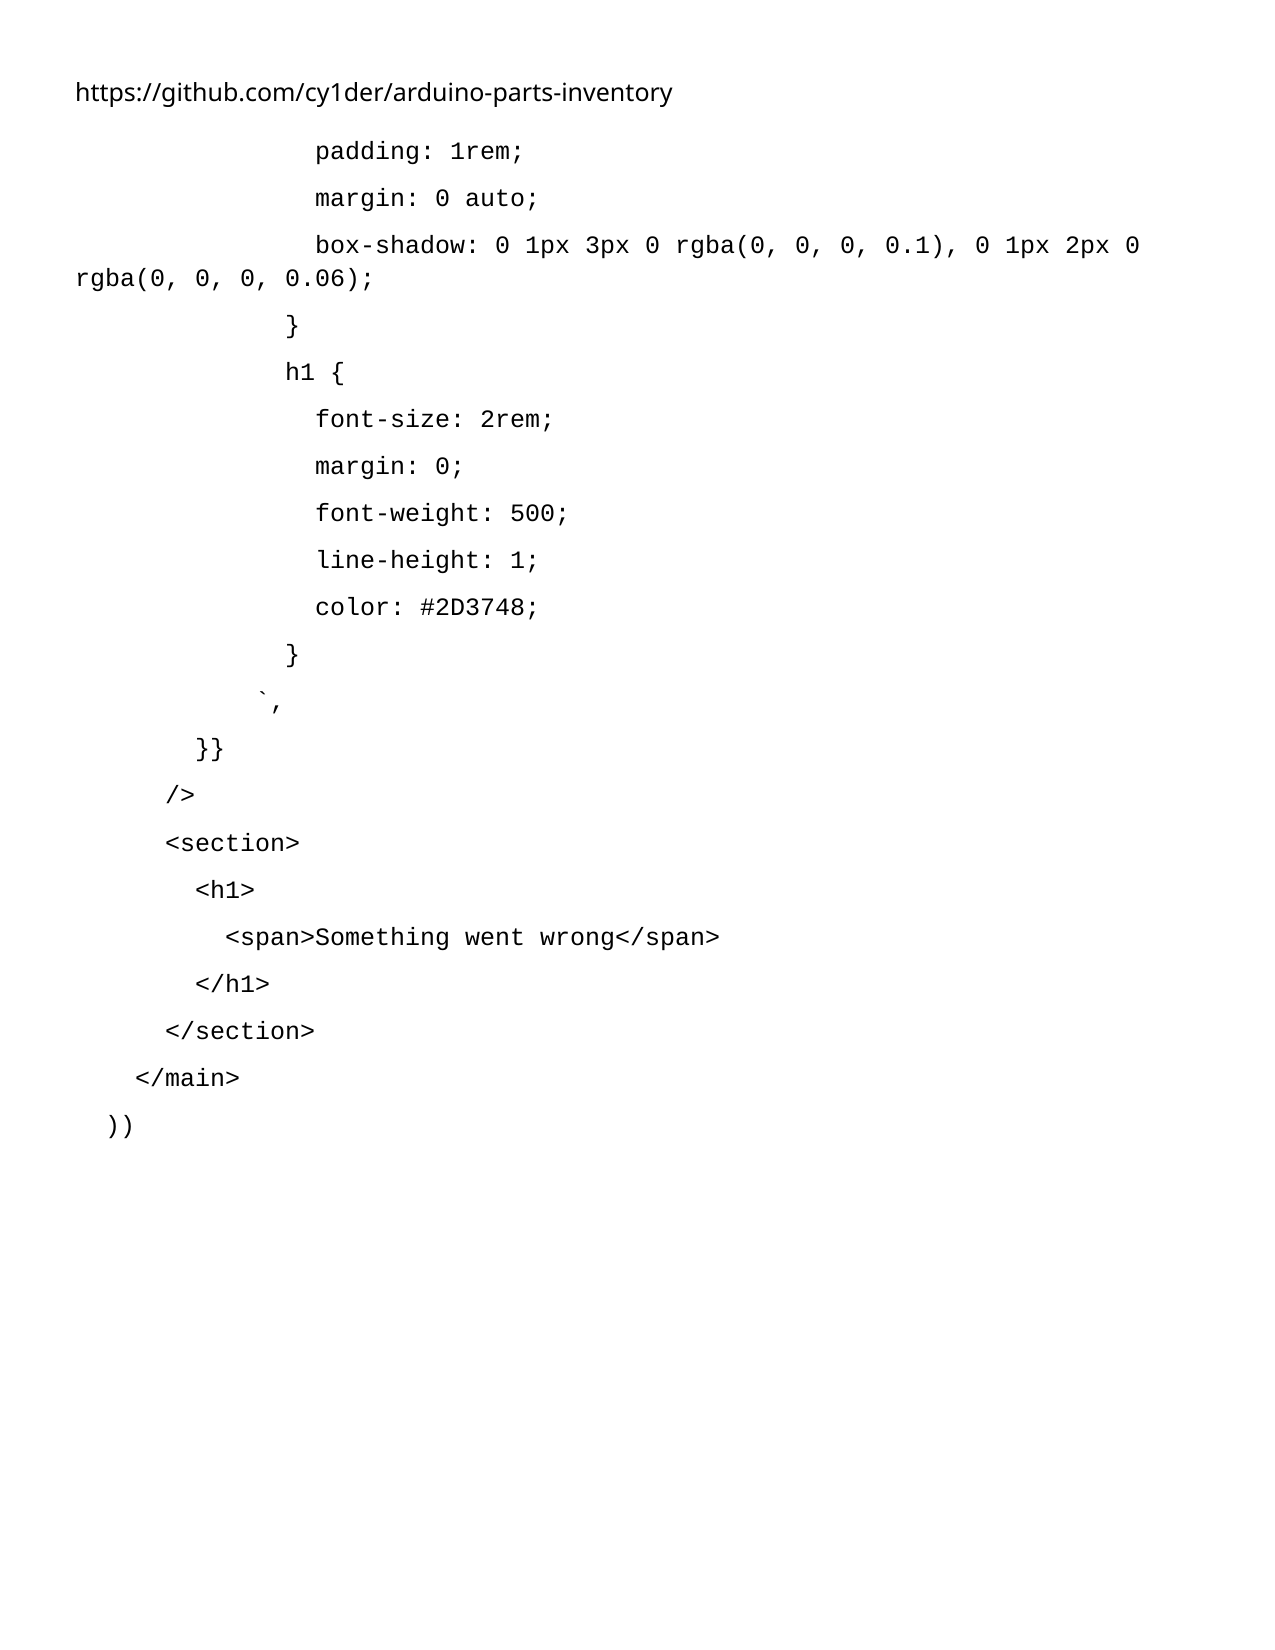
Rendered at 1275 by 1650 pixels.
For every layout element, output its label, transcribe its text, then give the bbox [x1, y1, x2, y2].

text )) [75, 1113, 1200, 1141]
text <section> [75, 830, 1200, 858]
text margin: 0 auto; [75, 186, 1200, 214]
text <span>Something went wrong</span> [75, 924, 1200, 953]
text } [75, 312, 1200, 341]
text /> [75, 783, 1200, 811]
text </section> [75, 1018, 1200, 1047]
text h1 { [75, 359, 1200, 388]
text margin: 0; [75, 453, 1200, 482]
text `, [75, 689, 1200, 717]
text font-size: 2rem; [75, 406, 1200, 435]
text } [75, 642, 1200, 670]
text <h1> [75, 877, 1200, 906]
text padding: 1rem; [75, 138, 1200, 167]
text }} [75, 736, 1200, 764]
text color: #2D3748; [75, 595, 1200, 623]
text </h1> [75, 971, 1200, 1000]
text font-weight: 500; [75, 501, 1200, 529]
text line-height: 1; [75, 548, 1200, 576]
text </main> [75, 1066, 1200, 1094]
text box-shadow: 0 1px 3px 0 rgba(0, 0, 0, 0.1), 0 1px 2px 0 rgba(0, 0, 0, 0.06); [75, 233, 1200, 293]
